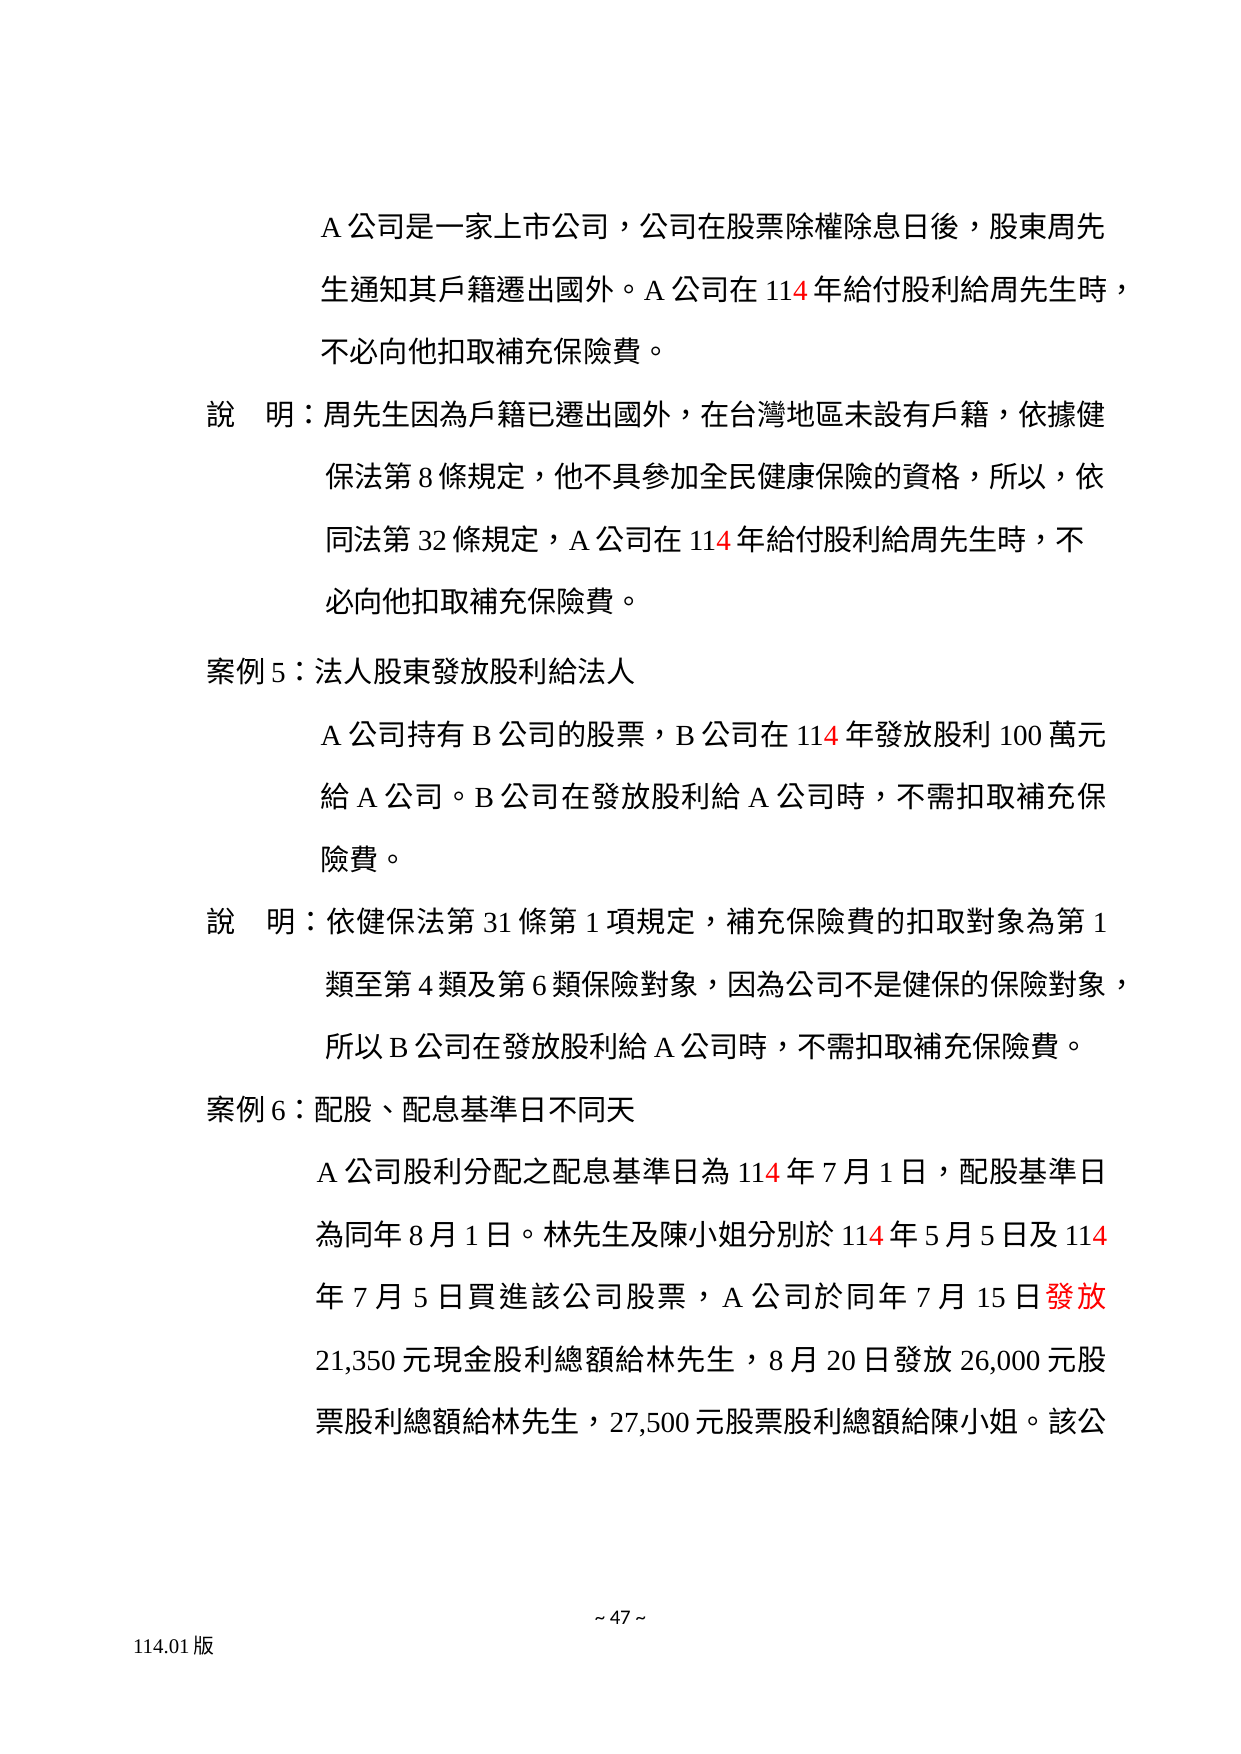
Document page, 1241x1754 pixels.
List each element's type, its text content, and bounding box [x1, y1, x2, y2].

text 案例5：法人股東發放股利給法人 [207, 628, 1107, 691]
text A公司持有B公司的股票，B公司在114年發放股利100萬元給A公司。B公司在發放股利給A公司時，不需扣取補充保險費。 [320, 691, 1107, 878]
text 說 明：依健保法第31條第1項規定，補充保險費的扣取對象為第1類至第4類及第6類保險對象，因為公司不是健保的保險對象，所以B公司在發放股利給A公司時，不需扣取補充保險費。 [207, 878, 1107, 1066]
text A公司是一家上市公司，公司在股票除權除息日後，股東周先生通知其戶籍遷出國外。A公司在114年給付股利給周先生時，不必向他扣取補充保險費。 [320, 183, 1107, 371]
text 案例6：配股、配息基準日不同天 [207, 1066, 1107, 1128]
text 說 明：周先生因為戶籍已遷出國外，在台灣地區未設有戶籍，依據健保法第8條規定，他不具參加全民健康保險的資格，所以，依同法第32條規定，A公司在114年給付股利給周先生時，不必向他扣取補充保險費。 [207, 371, 1107, 621]
text A公司股利分配之配息基準日為114年7月1日，配股基準日為同年8月1日。林先生及陳小姐分別於114年5月5日及114年7月5日買進該公司股票，A公司於同年7月15日發放21,350元現金股利總額給林先生，8月20日發放26,000元股票股利總額給林先生，27,500元股票股利總額給陳小姐。該公 [315, 1128, 1107, 1441]
